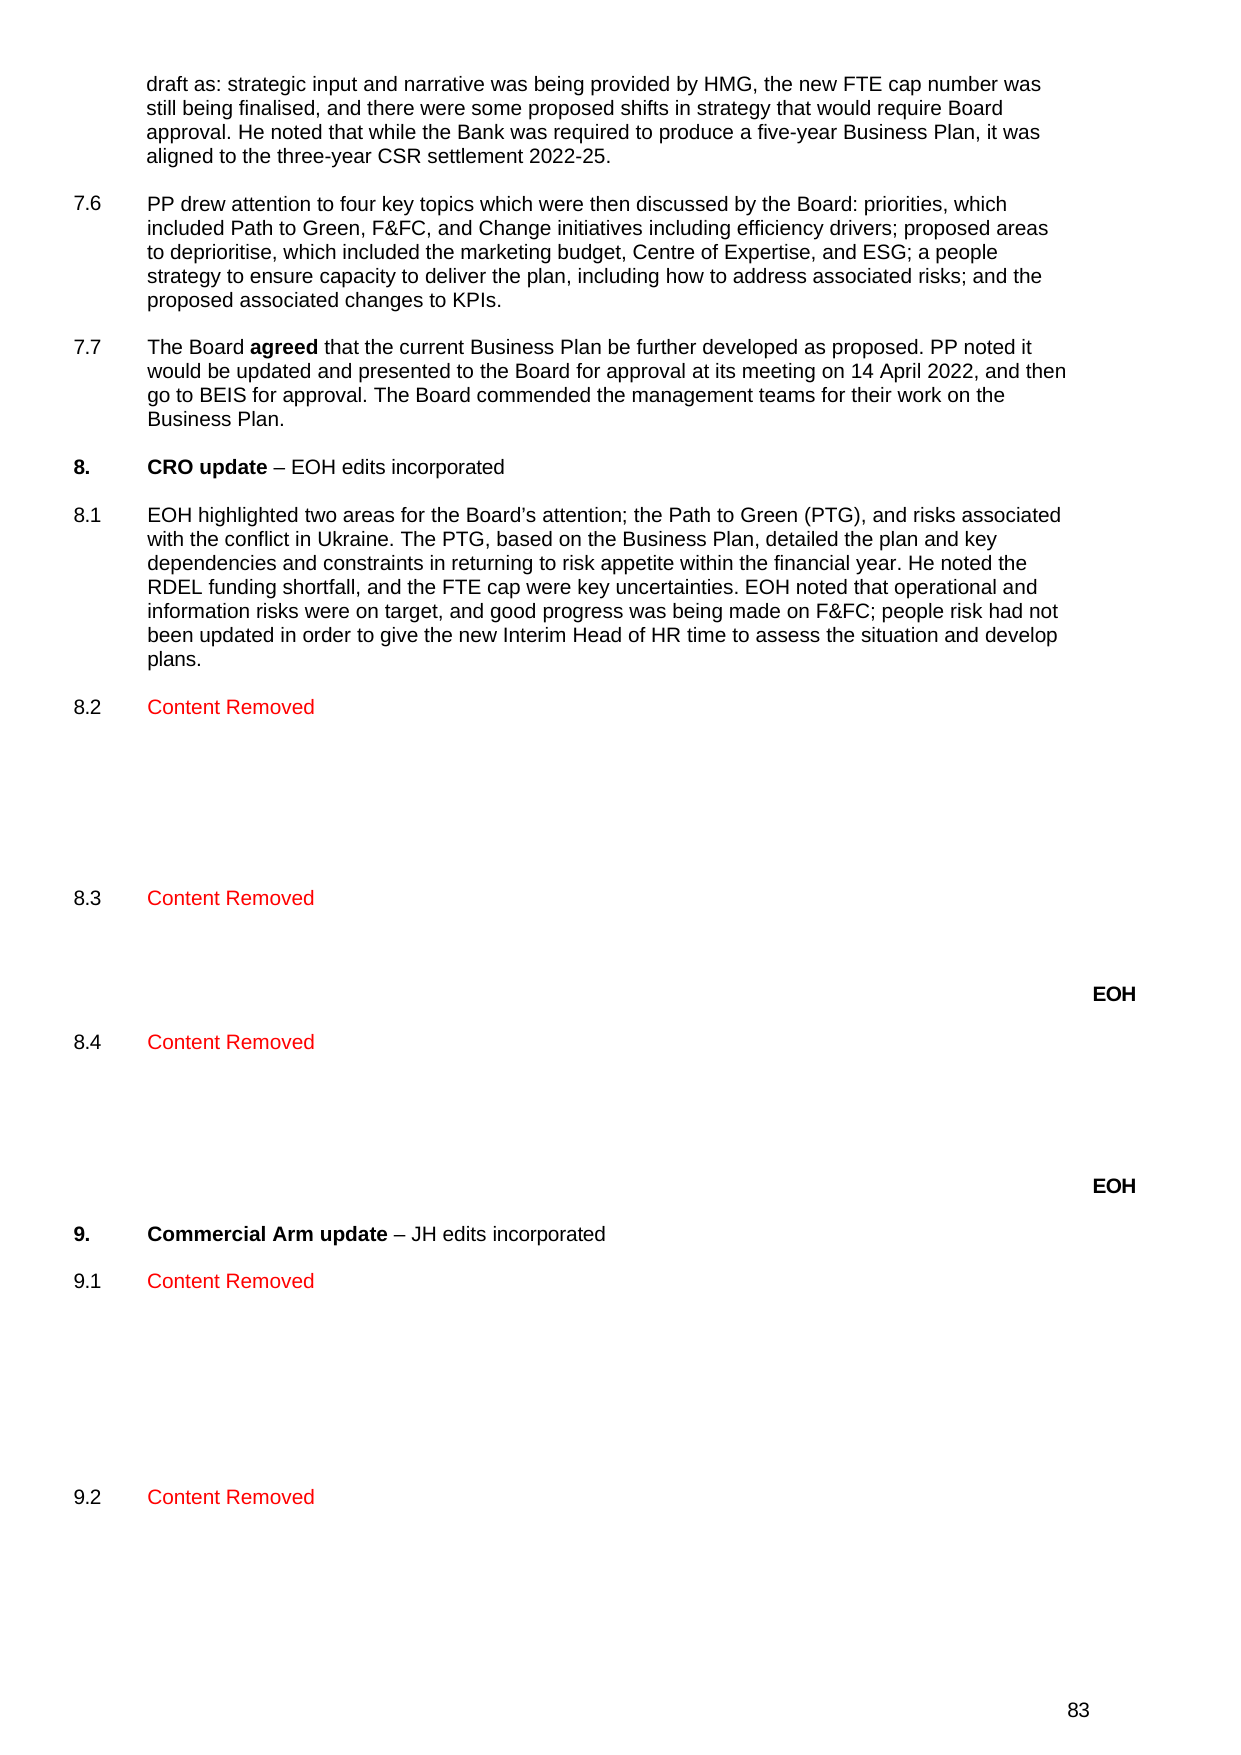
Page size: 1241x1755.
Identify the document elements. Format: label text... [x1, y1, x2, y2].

table_cell Content Removed [125, 1018, 1080, 1210]
table_cell Content Removed [125, 1473, 1080, 1605]
table_cell EOH [1080, 946, 1142, 1018]
table_cell 9. [68, 1210, 124, 1258]
text draft as: strategic input and narrative was being provided by HMG, the new FTE cap number was still being finalised, and there were some proposed shifts in strategy that would require Board approval. He noted that while the Bank was required to produce a five-year Business Plan, it was aligned to the three-year CSR settlement 2022-25. [146, 72, 1063, 168]
table_cell [68, 1114, 124, 1210]
table_header 7.6 [68, 192, 124, 324]
table_cell [1080, 1210, 1142, 1258]
table_cell EOH [1080, 1114, 1142, 1210]
table_cell Commercial Arm update – JH edits incorporated [125, 1210, 1080, 1258]
table_cell Content Removed [125, 1258, 1080, 1473]
table_cell [1080, 491, 1142, 683]
table_cell 8.3 [68, 875, 124, 946]
table_cell [1080, 875, 1142, 946]
table_cell [1080, 1258, 1142, 1473]
table_cell CRO update – EOH edits incorporated [125, 444, 1080, 491]
table_cell 8. [68, 444, 124, 491]
table_cell 8.4 [68, 1018, 124, 1114]
table_header [1080, 192, 1142, 324]
table_header PP drew attention to four key topics which were then discussed by the Board: priorities, which included Path to Green, F&FC, and Change initiatives including efficiency drivers; proposed areas to deprioritise, which included the marketing budget, Centre of Expertise, and ESG; a people strategy to ensure capacity to deliver the plan, including how to address associated risks; and the proposed associated changes to KPIs. [125, 192, 1080, 324]
table_cell 8.2 [68, 683, 124, 874]
table_cell Content Removed [125, 683, 1080, 874]
table_cell [1080, 444, 1142, 491]
table_cell [68, 946, 124, 1018]
table_cell The Board agreed that the current Business Plan be further developed as proposed. PP noted it would be updated and presented to the Board for approval at its meeting on 14 April 2022, and then go to BEIS for approval. The Board commended the management teams for their work on the Business Plan. [125, 324, 1080, 443]
table_cell [1080, 1018, 1142, 1114]
table_cell 9.2 [68, 1473, 124, 1605]
table_cell 7.7 [68, 324, 124, 443]
table_cell Content Removed [125, 875, 1080, 1018]
table_cell 8.1 [68, 491, 124, 683]
table_cell [1080, 324, 1142, 443]
table_cell 9.1 [68, 1258, 124, 1473]
table_cell [1080, 1473, 1142, 1605]
table_cell EOH highlighted two areas for the Board’s attention; the Path to Green (PTG), and risks associated with the conflict in Ukraine. The PTG, based on the Business Plan, detailed the plan and key dependencies and constraints in returning to risk appetite within the financial year. He noted the RDEL funding shortfall, and the FTE cap were key uncertainties. EOH noted that operational and information risks were on target, and good progress was being made on F&FC; people risk had not been updated in order to give the new Interim Head of HR time to assess the situation and develop plans. [125, 491, 1080, 683]
table_cell [1080, 683, 1142, 874]
